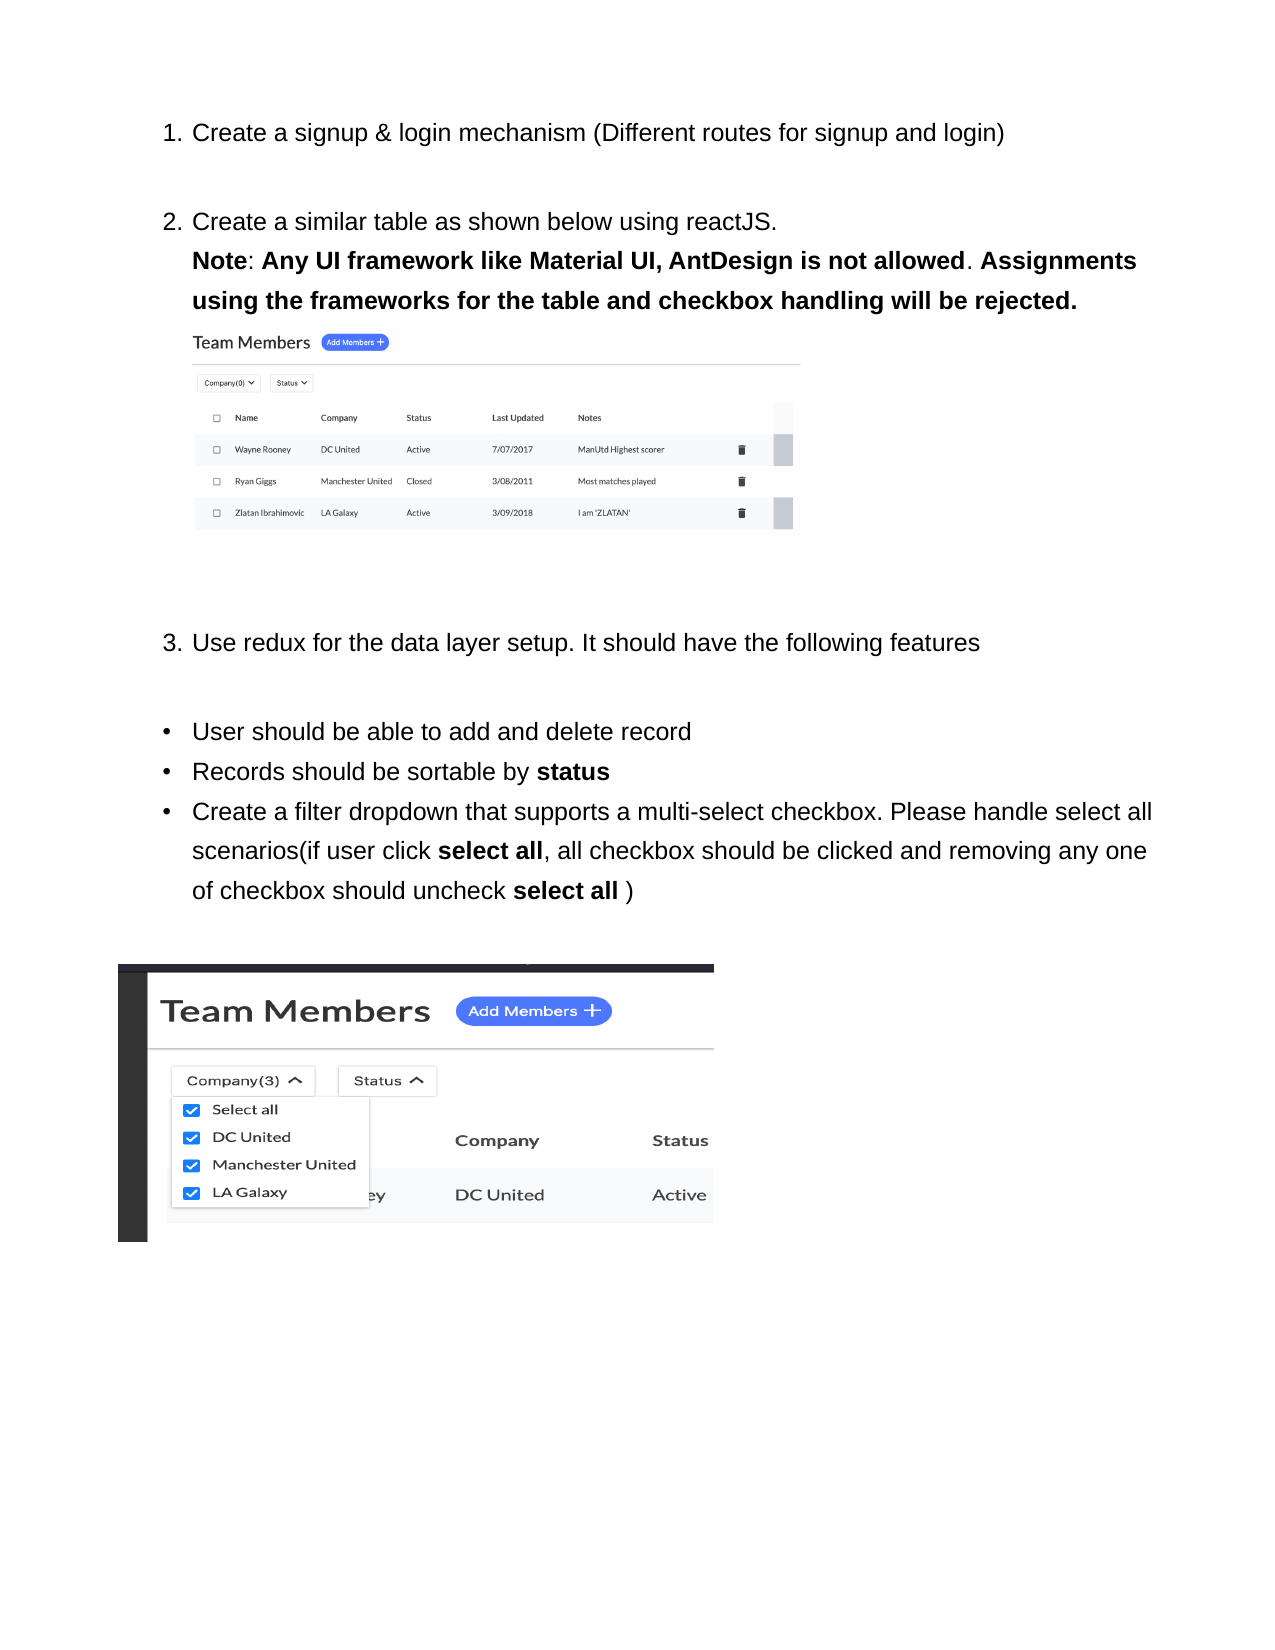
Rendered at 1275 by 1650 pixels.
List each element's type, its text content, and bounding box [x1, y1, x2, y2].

list User should be able to add and delete record [162, 717, 1157, 746]
picture [191, 325, 801, 618]
list Create a filter dropdown that supports a multi-select checkbox. Please handle select all scenarios(if user click select all, all checkbox should be clicked and removing any one of checkbox should uncheck select all ) [162, 797, 1157, 905]
list Records should be sortable by status [162, 757, 1157, 786]
list Create a signup & login mechanism (Different routes for signup and login) [162, 118, 1157, 147]
list Use redux for the data layer setup. It should have the following features [162, 628, 1157, 657]
picture [118, 964, 714, 1242]
list Create a similar table as shown below using reactJS. Note: Any UI framework like Material UI, AntDesign is not allowed. Assignments using the frameworks for the table and checkbox handling will be rejected. [162, 207, 1157, 325]
